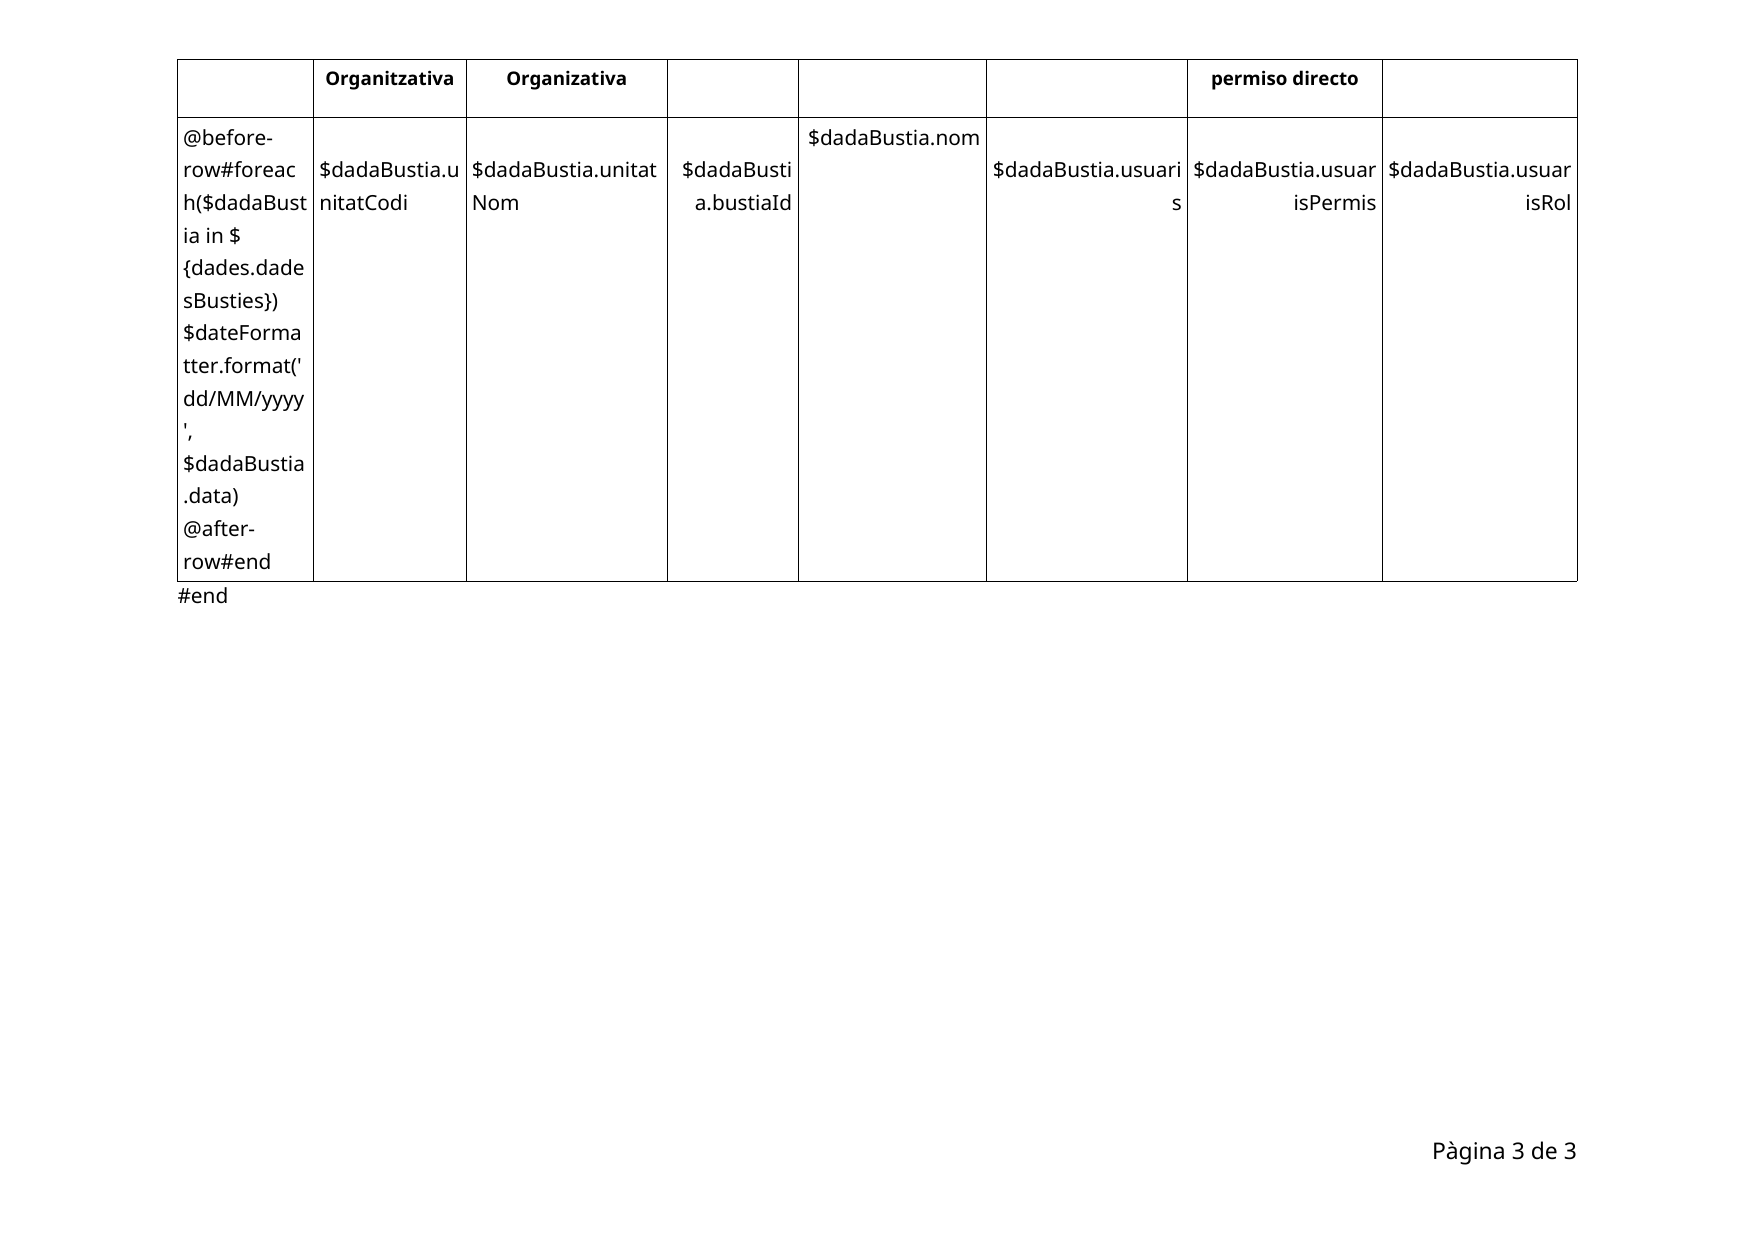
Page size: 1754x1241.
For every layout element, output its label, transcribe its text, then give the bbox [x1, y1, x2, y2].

table_header [668, 60, 798, 117]
table_cell $dadaBustia.nom [799, 118, 986, 581]
table_header Organizativa [467, 60, 667, 117]
table_cell @before-row#foreach($dadaBustia in ${dades.dadesBusties}) $dateFormatter.format('dd/MM/yyyy', $dadaBustia.data) @after-row#end [178, 118, 313, 581]
table_header [178, 60, 313, 117]
table_cell $dadaBustia.usuarisPermis [1188, 118, 1382, 581]
table_header [1383, 60, 1577, 117]
table_cell $dadaBustia.usuaris [987, 118, 1187, 581]
table_header [987, 60, 1187, 117]
table_cell $dadaBustia.unitatCodi [314, 118, 466, 581]
table_header Organitzativa [314, 60, 466, 117]
table_header [799, 60, 986, 117]
table_cell $dadaBustia.usuarisRol [1383, 118, 1577, 581]
table_header permiso directo [1188, 60, 1382, 117]
table_cell $dadaBustia.unitatNom [467, 118, 667, 581]
table_cell $dadaBustia.bustiaId [668, 118, 798, 581]
text #end [177, 582, 1577, 609]
